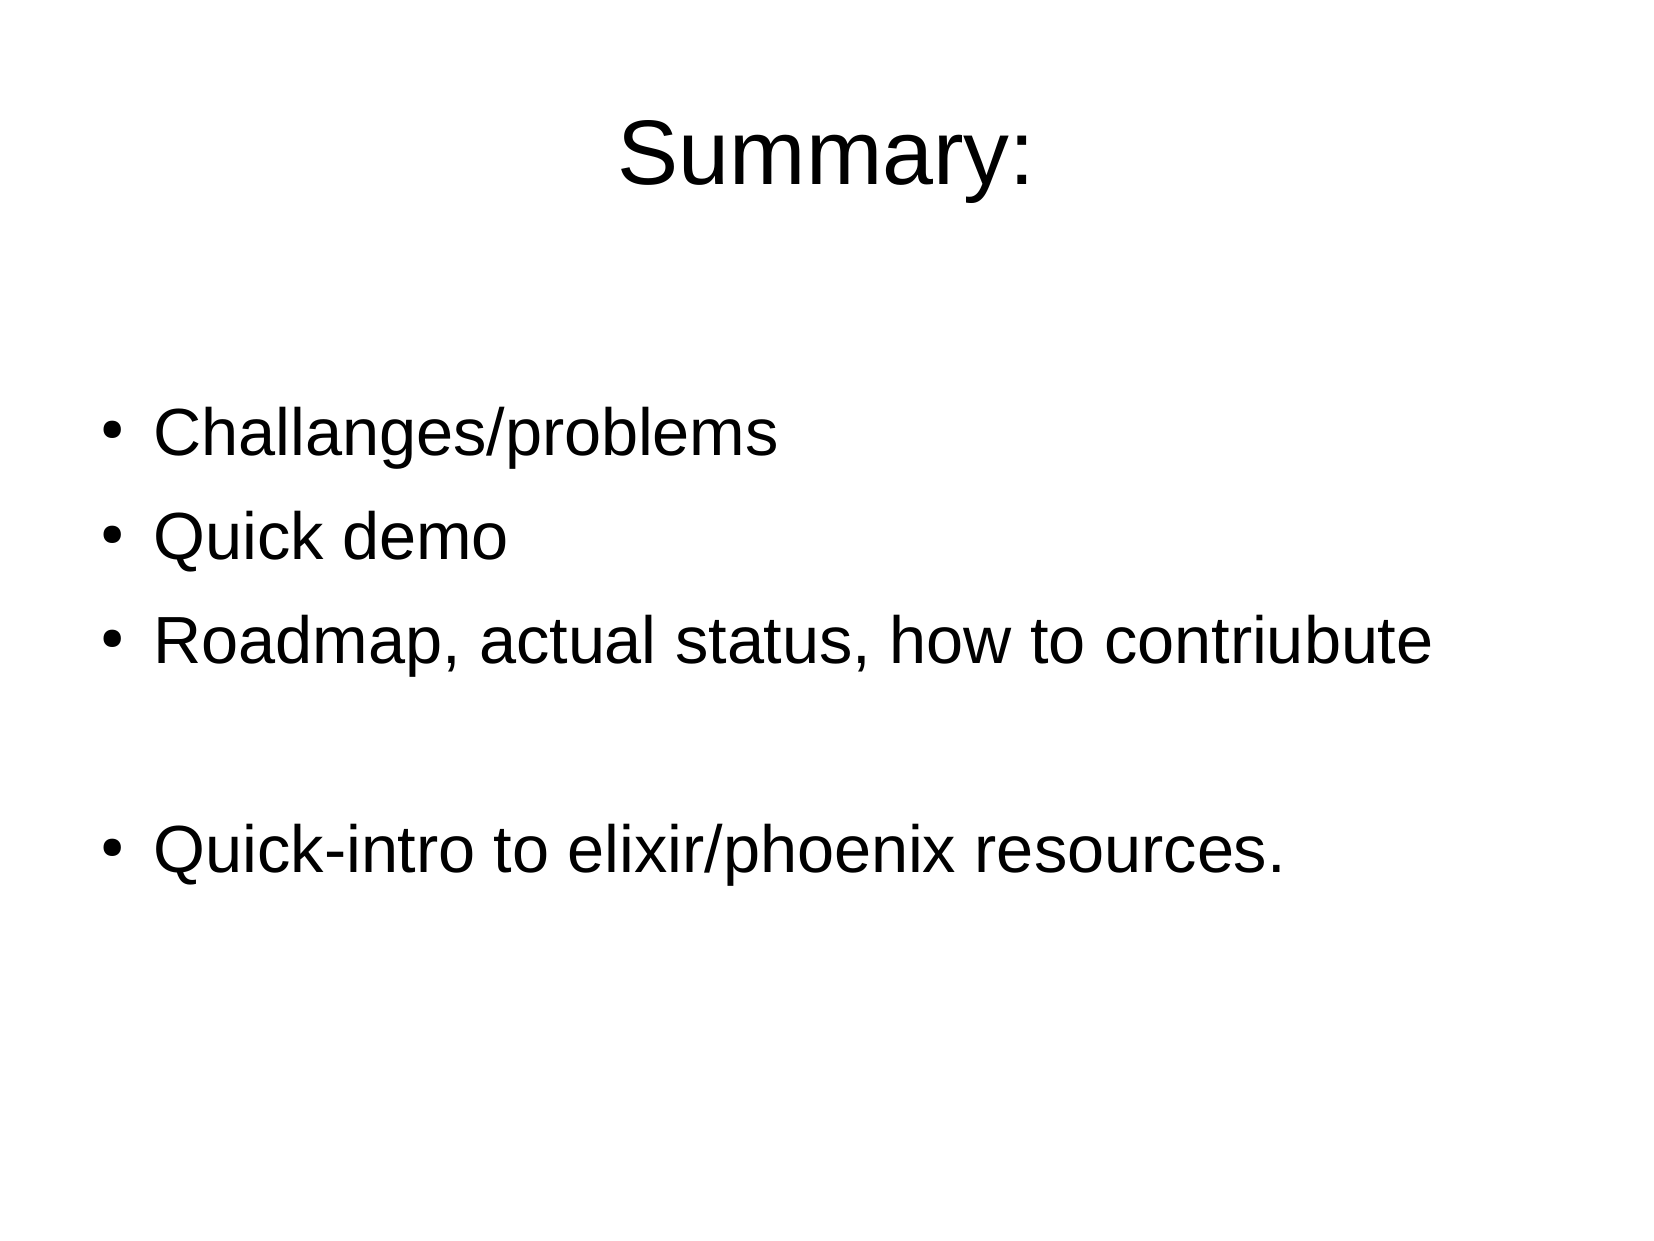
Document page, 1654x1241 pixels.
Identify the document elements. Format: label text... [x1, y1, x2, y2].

list Challanges/problems Quick demo Roadmap, actual status, how to contriubute Quick-intro to elixir/phoenix resources. [82, 290, 1571, 1010]
title Summary: [82, 49, 1571, 257]
